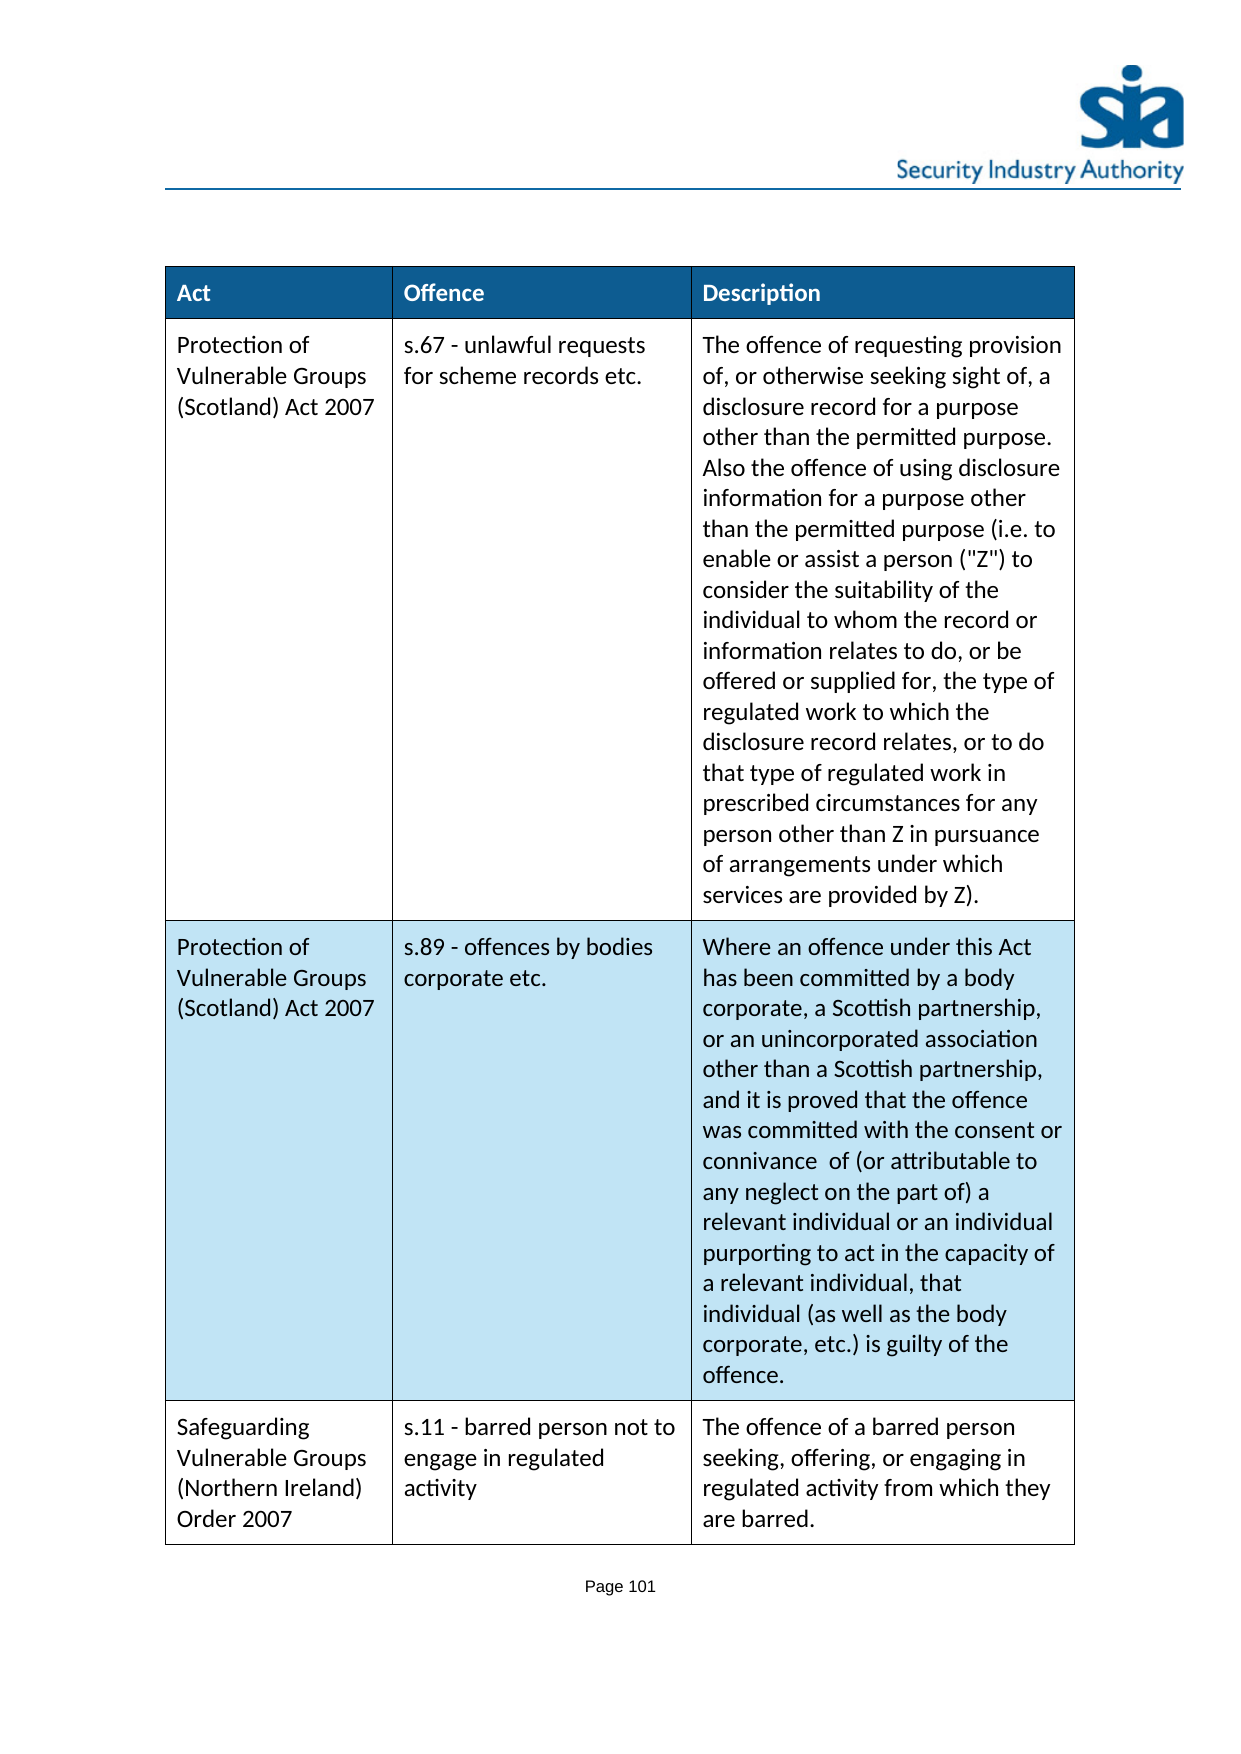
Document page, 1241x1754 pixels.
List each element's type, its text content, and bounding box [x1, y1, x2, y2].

table_cell s.89 - offences by bodies corporate etc. [393, 921, 691, 1400]
table_cell The offence of requesting provision of, or otherwise seeking sight of, a disclosure record for a purpose other than the permitted purpose. Also the offence of using disclosure information for a purpose other than the permitted purpose (i.e. to enable or assist a person ("Z") to consider the suitability of the individual to whom the record or information relates to do, or be offered or supplied for, the type of regulated work to which the disclosure record relates, or to do that type of regulated work in prescribed circumstances for any person other than Z in pursuance of arrangements under which services are provided by Z). [692, 319, 1074, 920]
table_cell Where an offence under this Act has been committed by a body corporate, a Scottish partnership, or an unincorporated association other than a Scottish partnership, and it is proved that the offence was committed with the consent or connivance of (or attributable to any neglect on the part of) a relevant individual or an individual purporting to act in the capacity of a relevant individual, that individual (as well as the body corporate, etc.) is guilty of the offence. [692, 921, 1074, 1400]
table_header Description [692, 267, 1074, 318]
table_cell s.11 - barred person not to engage in regulated activity [393, 1401, 691, 1544]
table_header Act [166, 267, 392, 318]
table_cell Protection of Vulnerable Groups (Scotland) Act 2007 [166, 319, 392, 920]
table_cell Safeguarding Vulnerable Groups (Northern Ireland) Order 2007 [166, 1401, 392, 1544]
table_header Offence [393, 267, 691, 318]
table_cell Protection of Vulnerable Groups (Scotland) Act 2007 [166, 921, 392, 1400]
table_cell The offence of a barred person seeking, offering, or engaging in regulated activity from which they are barred. [692, 1401, 1074, 1544]
table_cell s.67 - unlawful requests for scheme records etc. [393, 319, 691, 920]
